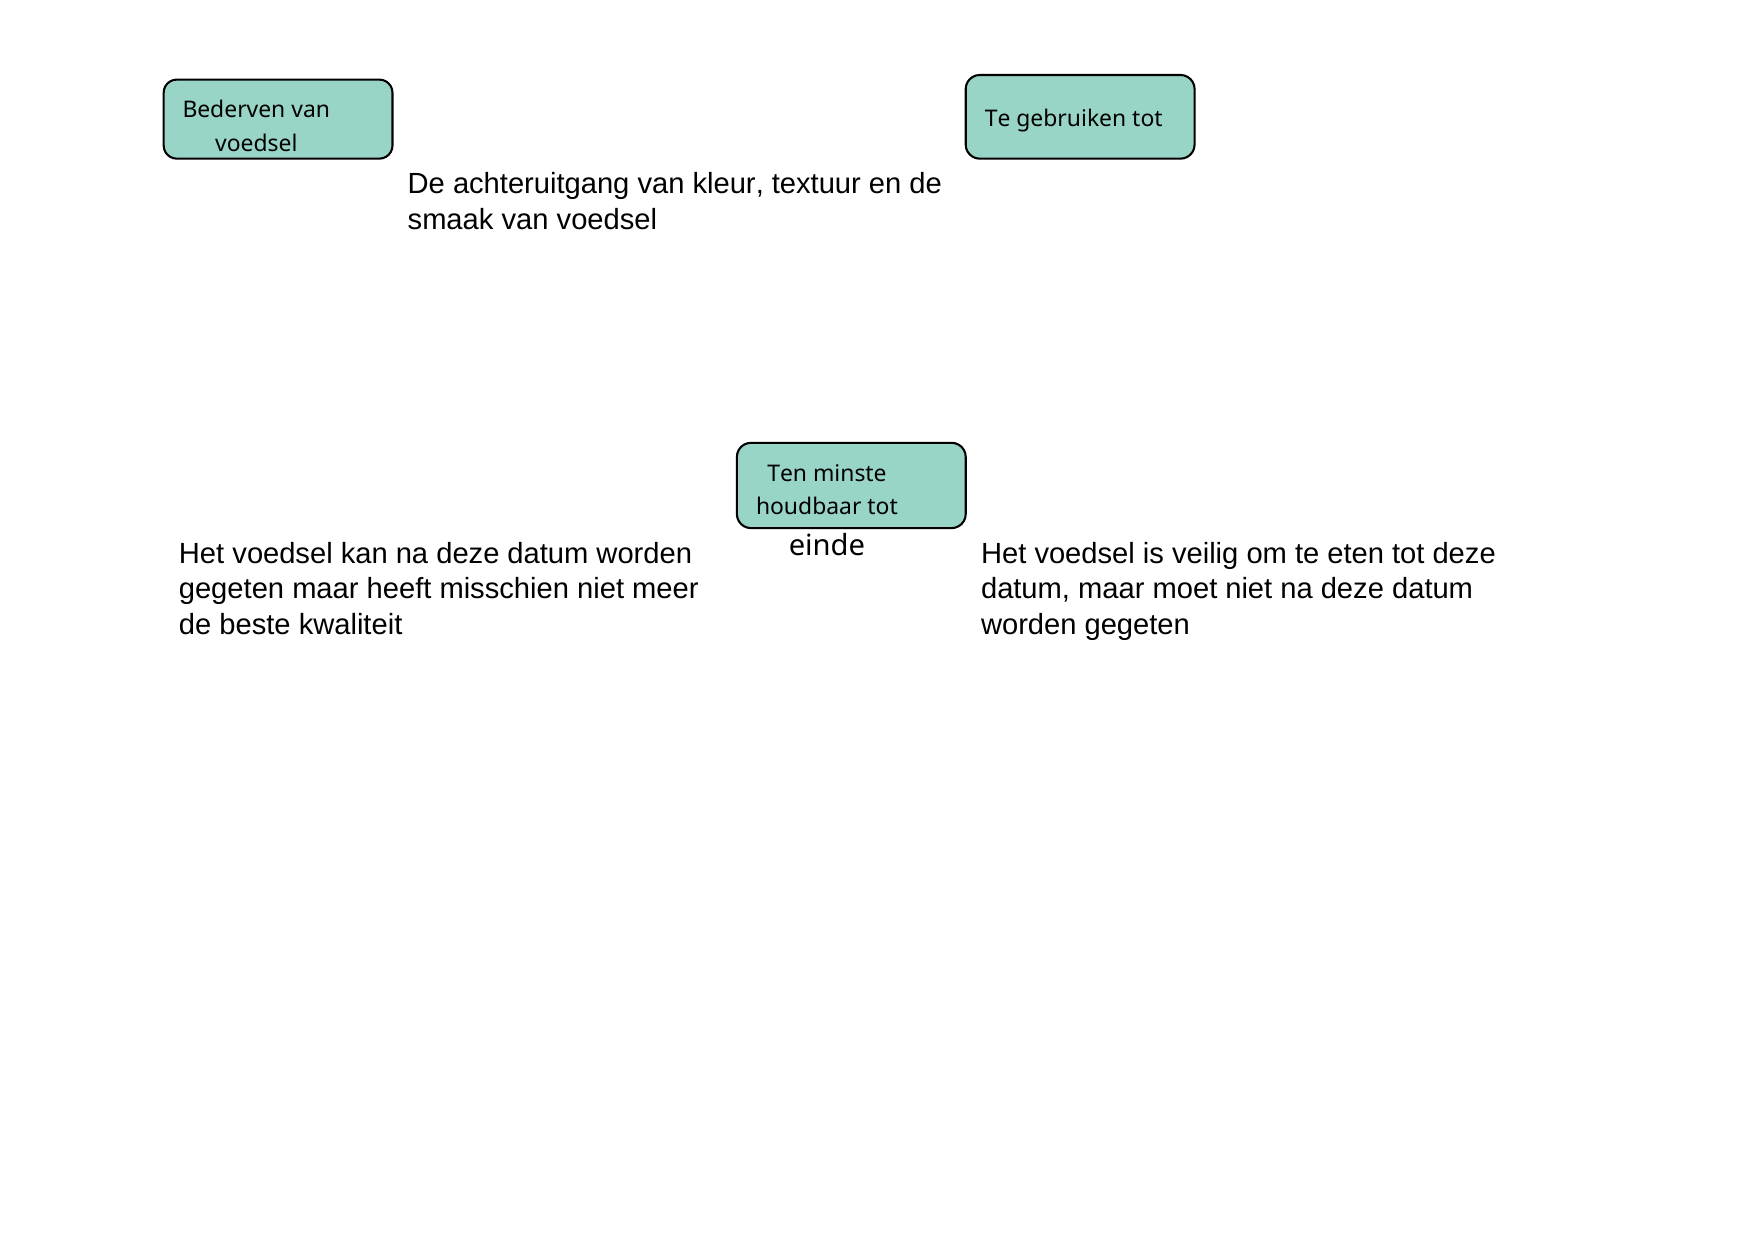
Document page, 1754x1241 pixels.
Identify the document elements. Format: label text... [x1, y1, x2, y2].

text Het voedsel kan na deze datum worden gegeten maar heeft misschien niet meer de beste kwaliteit [179, 536, 722, 641]
text Het voedsel is veilig om te eten tot deze datum, maar moet niet na deze datum worden gegeten [981, 536, 1524, 641]
text De achteruitgang van kleur, textuur en de smaak van voedsel [407, 166, 951, 236]
